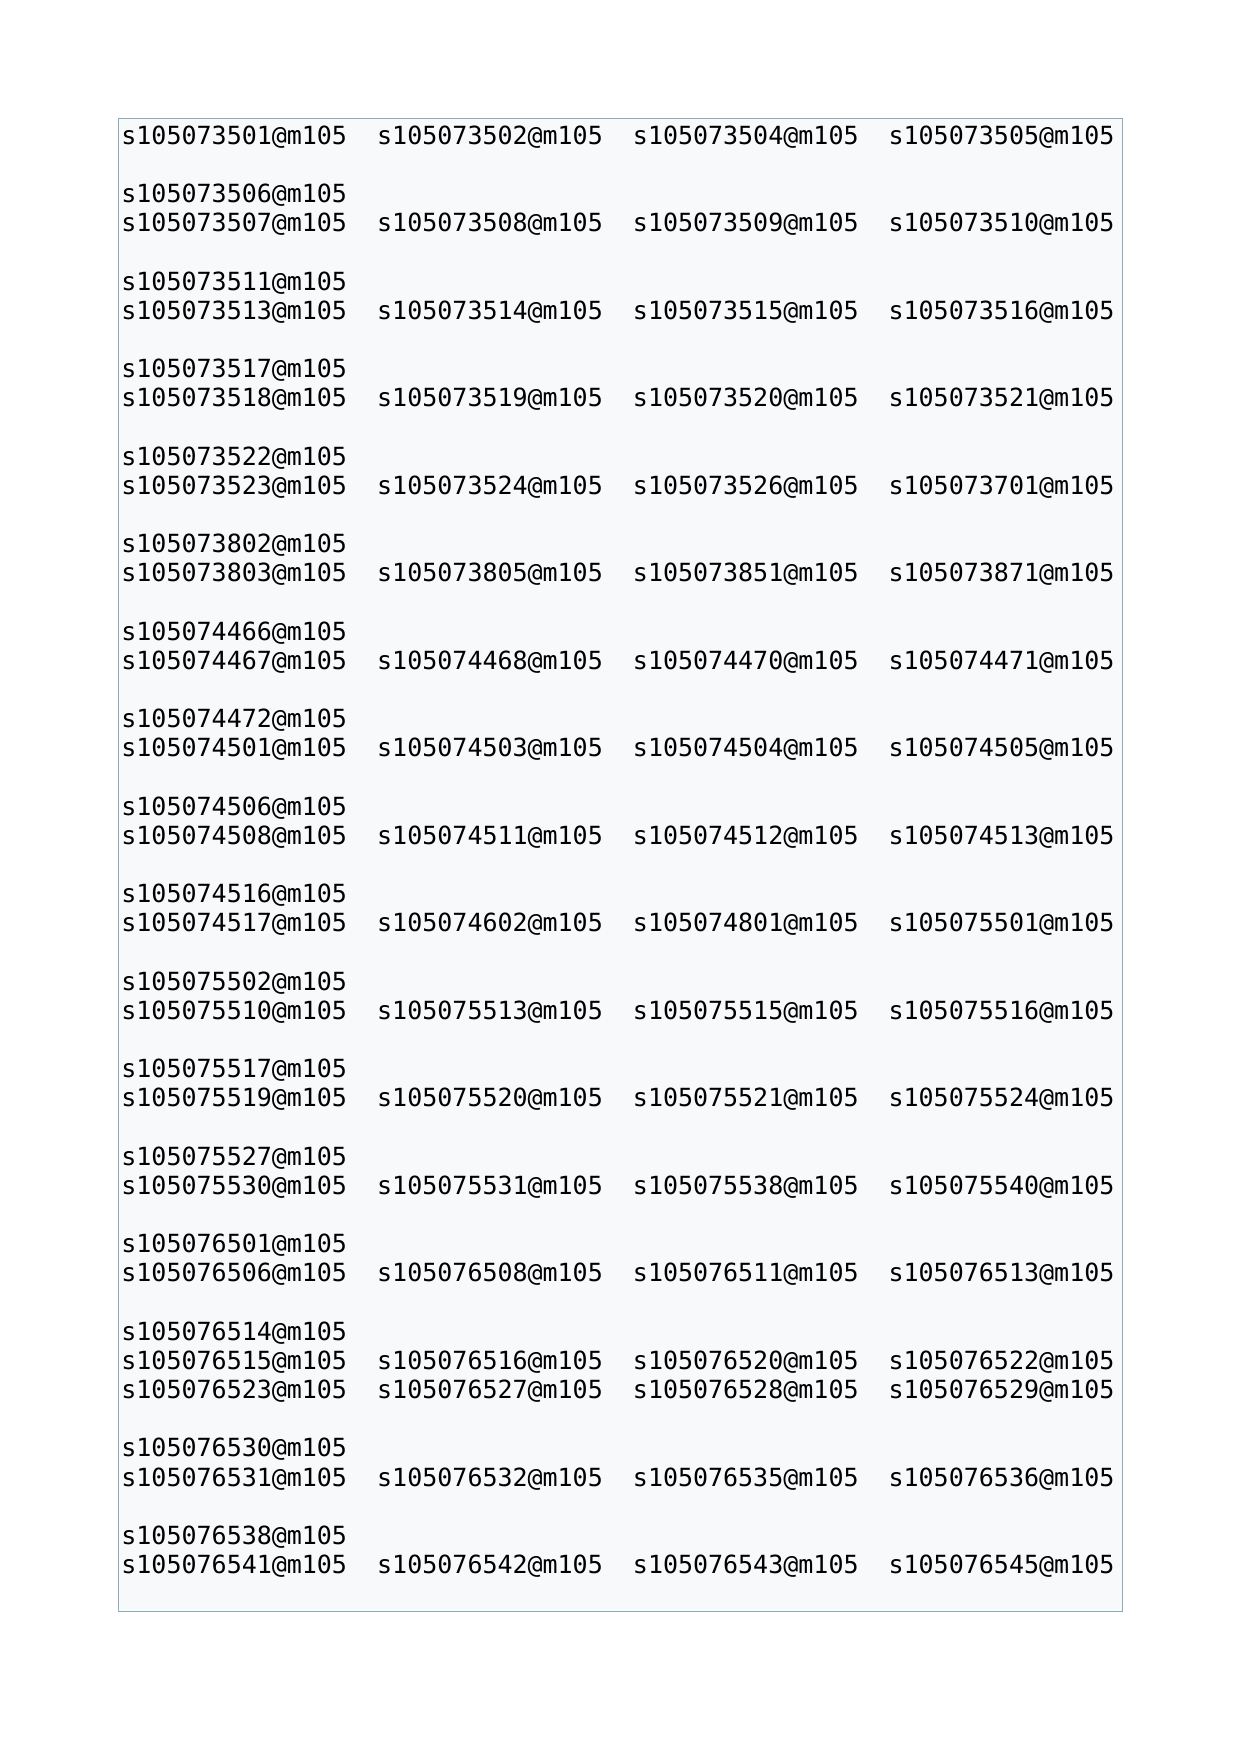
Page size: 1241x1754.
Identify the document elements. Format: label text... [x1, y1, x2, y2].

text s105073501@m105 s105073502@m105 s105073504@m105 s105073505@m105 s105073506@m105 s105073507@m105 s105073508@m105 s105073509@m105 s105073510@m105 s105073511@m105 s105073513@m105 s105073514@m105 s105073515@m105 s105073516@m105 s105073517@m105 s105073518@m105 s105073519@m105 s105073520@m105 s105073521@m105 s105073522@m105 s105073523@m105 s105073524@m105 s105073526@m105 s105073701@m105 s105073802@m105 s105073803@m105 s105073805@m105 s105073851@m105 s105073871@m105 s105074466@m105 s105074467@m105 s105074468@m105 s105074470@m105 s105074471@m105 s105074472@m105 s105074501@m105 s105074503@m105 s105074504@m105 s105074505@m105 s105074506@m105 s105074508@m105 s105074511@m105 s105074512@m105 s105074513@m105 s105074516@m105 s105074517@m105 s105074602@m105 s105074801@m105 s105075501@m105 s105075502@m105 s105075510@m105 s105075513@m105 s105075515@m105 s105075516@m105 s105075517@m105 s105075519@m105 s105075520@m105 s105075521@m105 s105075524@m105 s105075527@m105 s105075530@m105 s105075531@m105 s105075538@m105 s105075540@m105 s105076501@m105 s105076506@m105 s105076508@m105 s105076511@m105 s105076513@m105 s105076514@m105 s105076515@m105 s105076516@m105 s105076520@m105 s105076522@m105 s105076523@m105 s105076527@m105 s105076528@m105 s105076529@m105 s105076530@m105 s105076531@m105 s105076532@m105 s105076535@m105 s105076536@m105 s105076538@m105 s105076541@m105 s105076542@m105 s105076543@m105 s105076545@m105 [119, 119, 1122, 1611]
